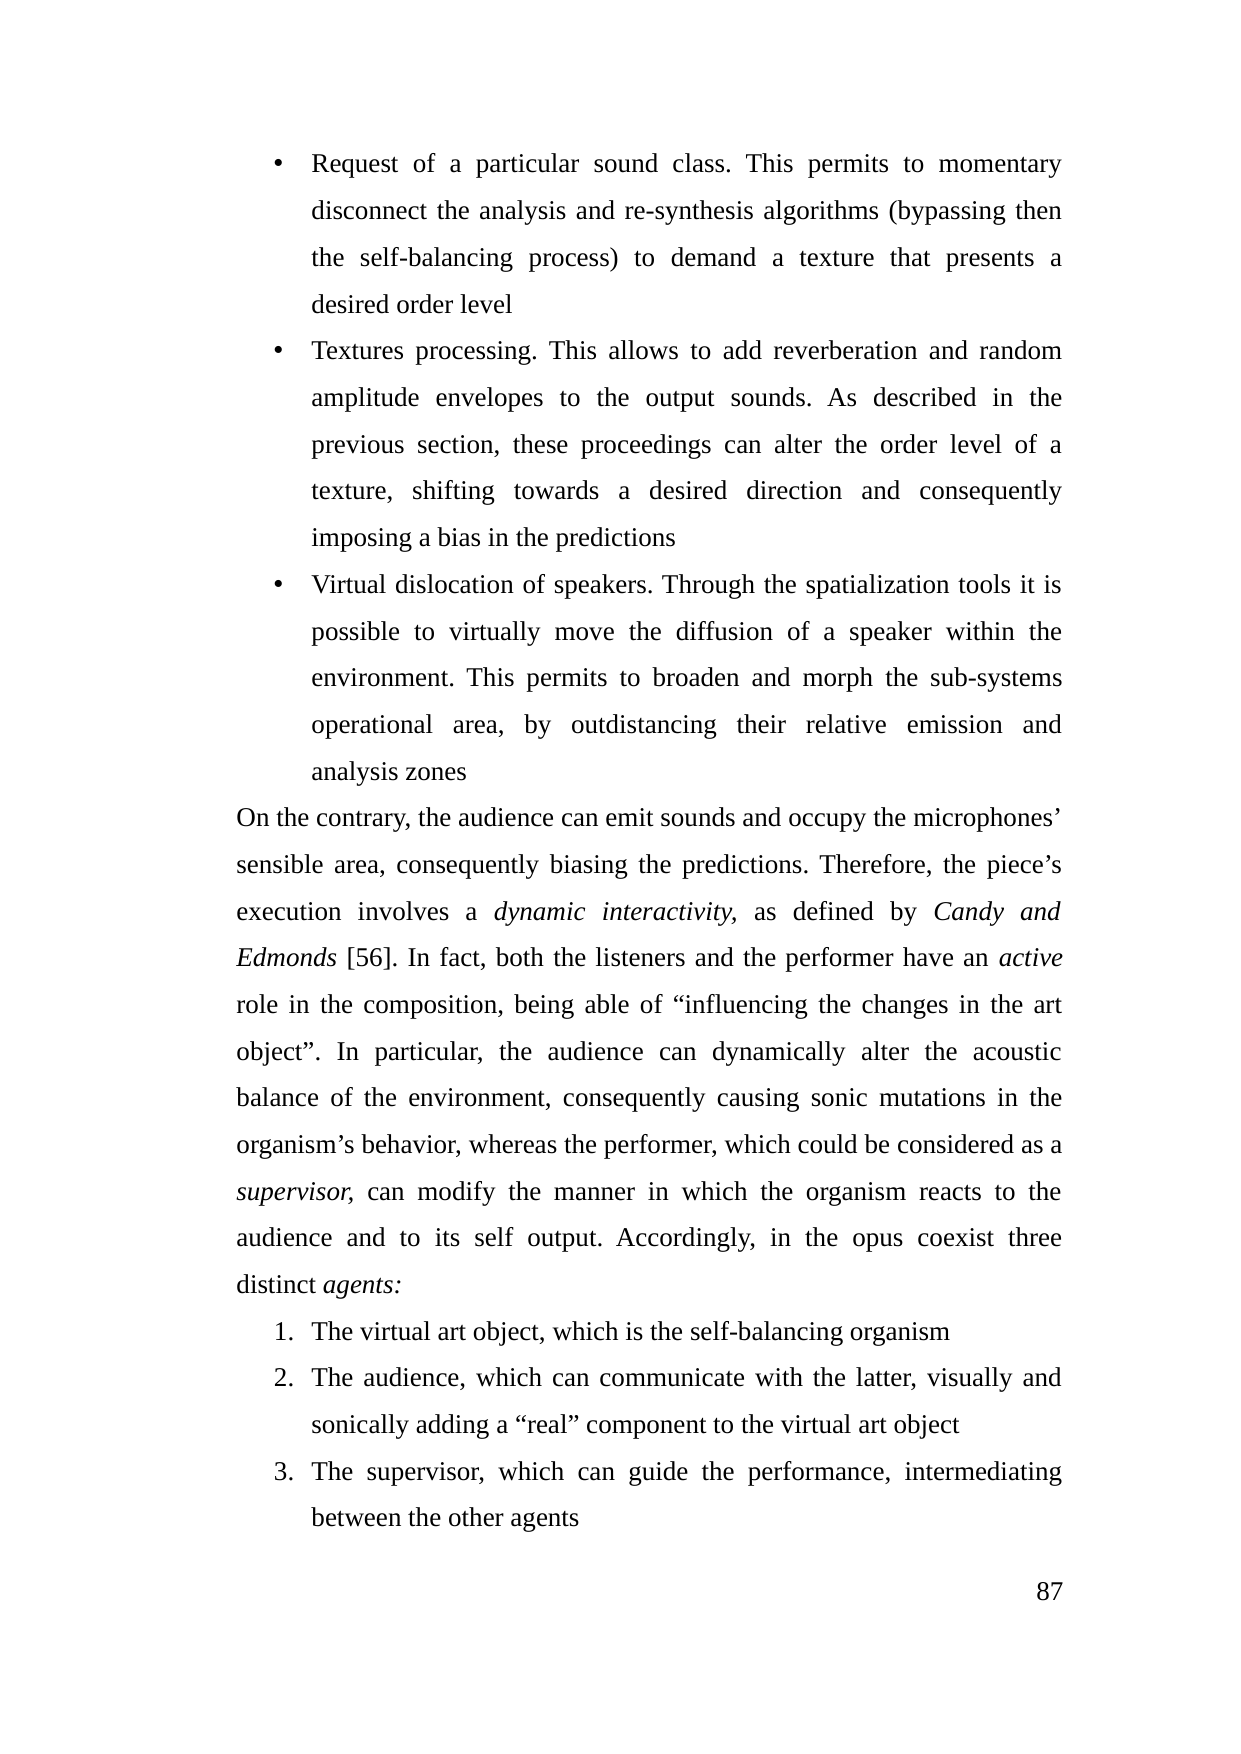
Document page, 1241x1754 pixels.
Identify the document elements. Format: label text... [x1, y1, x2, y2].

text On the contrary, the audience can emit sounds and occupy the microphones’ sensible area, consequently biasing the predictions. Therefore, the piece’s execution involves a dynamic interactivity, as defined by Candy and Edmonds [56]. In fact, both the listeners and the performer have an active role in the composition, being able of “influencing the changes in the art object”. In particular, the audience can dynamically alter the acoustic balance of the environment, consequently causing sonic mutations in the organism’s behavior, whereas the performer, which could be considered as a supervisor, can modify the manner in which the organism reacts to the audience and to its self output. Accordingly, in the opus coexist three distinct agents: [236, 801, 1063, 1299]
list The virtual art object, which is the self-balancing organism [274, 1314, 1063, 1346]
list The audience, which can communicate with the latter, visually and sonically adding a “real” component to the virtual art object [274, 1361, 1063, 1439]
list Virtual dislocation of speakers. Through the spatialization tools it is possible to virtually move the diffusion of a speaker within the environment. This permits to broaden and morph the sub-systems operational area, by outdistancing their relative emission and analysis zones [274, 568, 1063, 786]
list Textures processing. This allows to add reverberation and random amplitude envelopes to the output sounds. As described in the previous section, these proceedings can alter the order level of a texture, shifting towards a desired direction and consequently imposing a bias in the predictions [274, 334, 1063, 552]
list The supervisor, which can guide the performance, intermediating between the other agents [274, 1454, 1063, 1532]
list Request of a particular sound class. This permits to momentary disconnect the analysis and re-synthesis algorithms (bypassing then the self-balancing process) to demand a texture that presents a desired order level [274, 148, 1063, 319]
